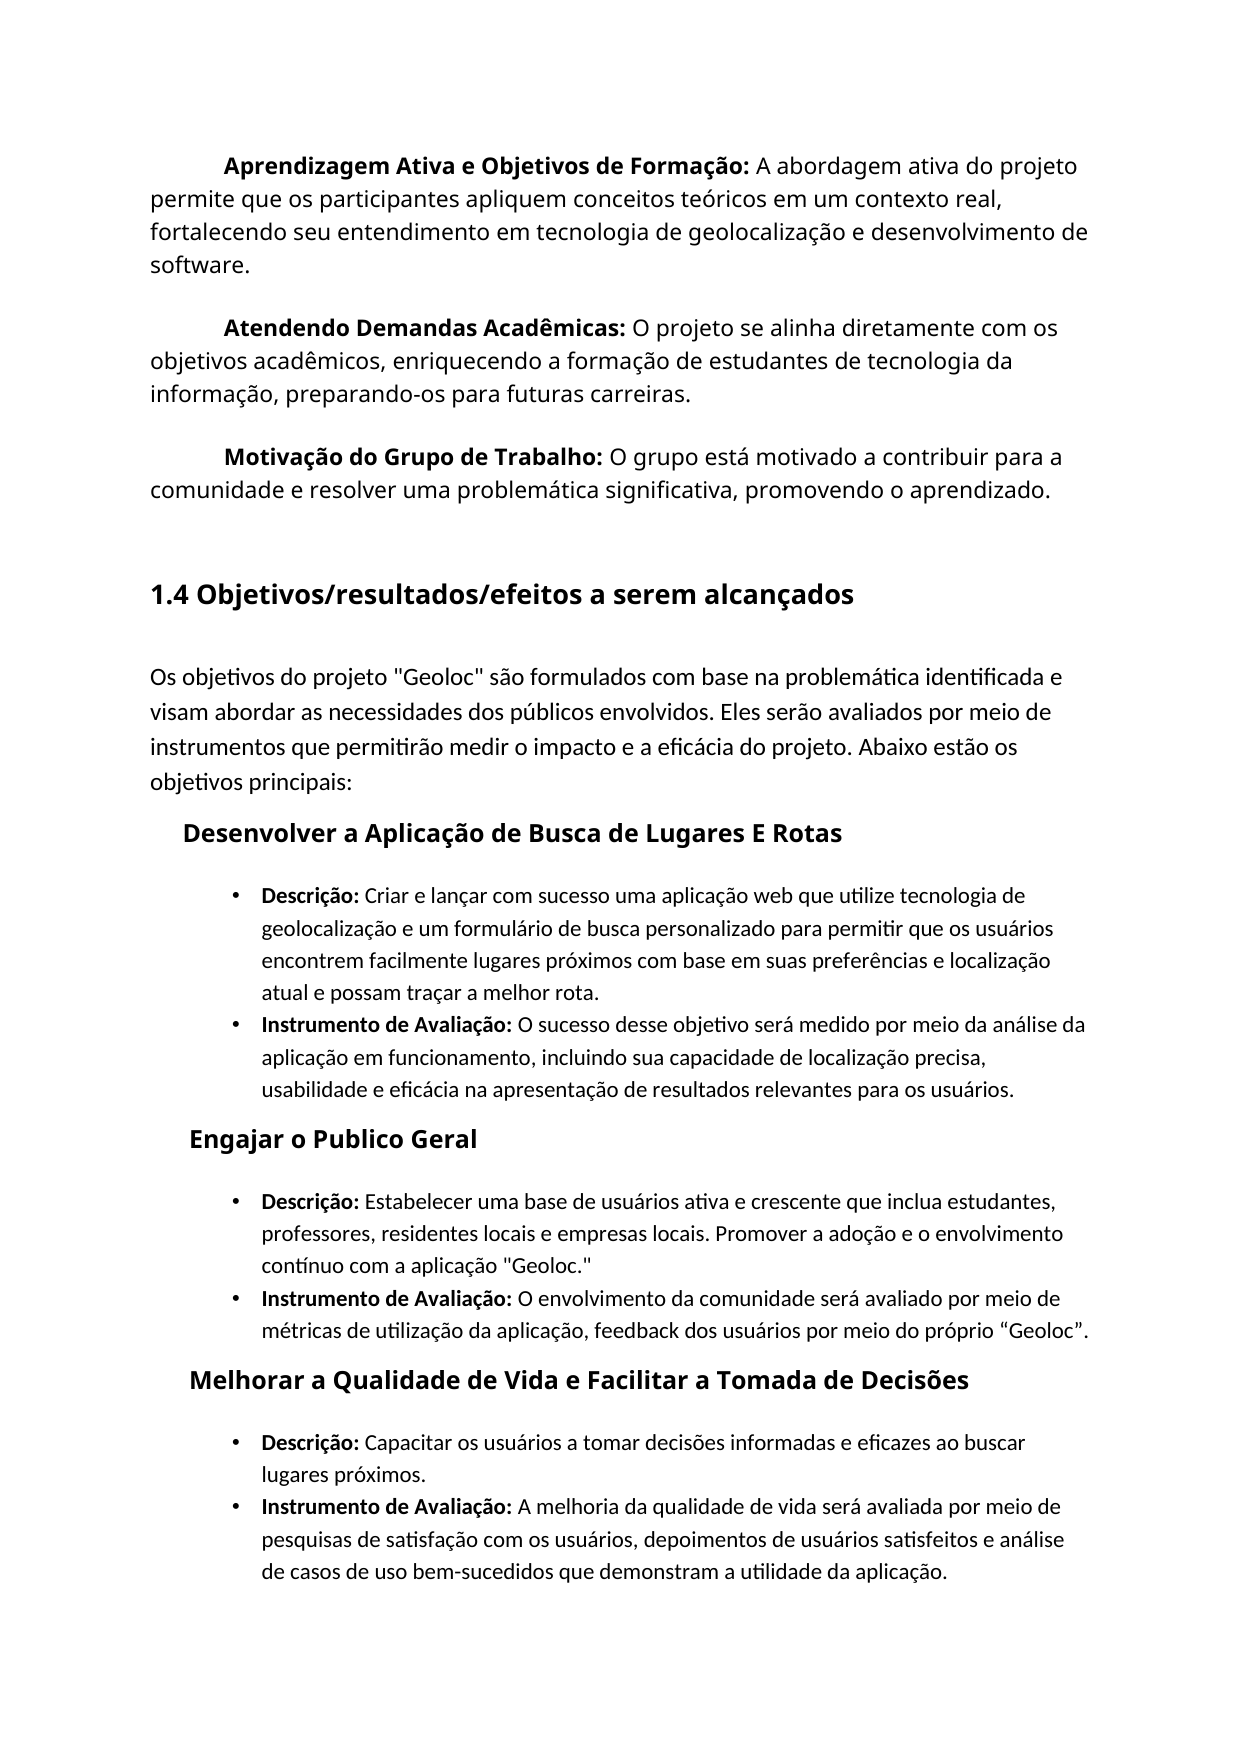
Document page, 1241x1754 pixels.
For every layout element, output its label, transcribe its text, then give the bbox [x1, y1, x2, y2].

subtitle Aprendizagem Ativa e Objetivos de Formação: A abordagem ativa do projeto permite que os participantes apliquem conceitos teóricos em um contexto real, fortalecendo seu entendimento em tecnologia de geolocalização e desenvolvimento de software. [150, 150, 1090, 281]
subtitle Engajar o Publico Geral [150, 1122, 1090, 1156]
subtitle Desenvolver a Aplicação de Busca de Lugares E Rotas [150, 816, 1090, 850]
list Descrição: Estabelecer uma base de usuários ativa e crescente que inclua estudantes, professores, residentes locais e empresas locais. Promover a adoção e o envolvimento contínuo com a aplicação "Geoloc." [232, 1187, 1090, 1279]
subtitle Melhorar a Qualidade de Vida e Facilitar a Tomada de Decisões [150, 1363, 1090, 1397]
text Os objetivos do projeto "Geoloc" são formulados com base na problemática identificada e visam abordar as necessidades dos públicos envolvidos. Eles serão avaliados por meio de instrumentos que permitirão medir o impacto e a eficácia do projeto. Abaixo estão os objetivos principais: [150, 662, 1090, 797]
list Instrumento de Avaliação: O sucesso desse objetivo será medido por meio da análise da aplicação em funcionamento, incluindo sua capacidade de localização precisa, usabilidade e eficácia na apresentação de resultados relevantes para os usuários. [232, 1010, 1090, 1103]
list Instrumento de Avaliação: O envolvimento da comunidade será avaliado por meio de métricas de utilização da aplicação, feedback dos usuários por meio do próprio “Geoloc”. [232, 1284, 1090, 1344]
list Descrição: Criar e lançar com sucesso uma aplicação web que utilize tecnologia de geolocalização e um formulário de busca personalizado para permitir que os usuários encontrem facilmente lugares próximos com base em suas preferências e localização atual e possam traçar a melhor rota. [232, 882, 1090, 1006]
list Instrumento de Avaliação: A melhoria da qualidade de vida será avaliada por meio de pesquisas de satisfação com os usuários, depoimentos de usuários satisfeitos e análise de casos de uso bem-sucedidos que demonstram a utilidade da aplicação. [232, 1492, 1090, 1585]
subtitle Atendendo Demandas Acadêmicas: O projeto se alinha diretamente com os objetivos acadêmicos, enriquecendo a formação de estudantes de tecnologia da informação, preparando-os para futuras carreiras. [150, 312, 1090, 409]
list Descrição: Capacitar os usuários a tomar decisões informadas e eficazes ao buscar lugares próximos. [232, 1428, 1090, 1488]
subtitle 1.4 Objetivos/resultados/efeitos a serem alcançados [150, 576, 1090, 613]
subtitle Motivação do Grupo de Trabalho: O grupo está motivado a contribuir para a comunidade e resolver uma problemática significativa, promovendo o aprendizado. [150, 441, 1090, 505]
